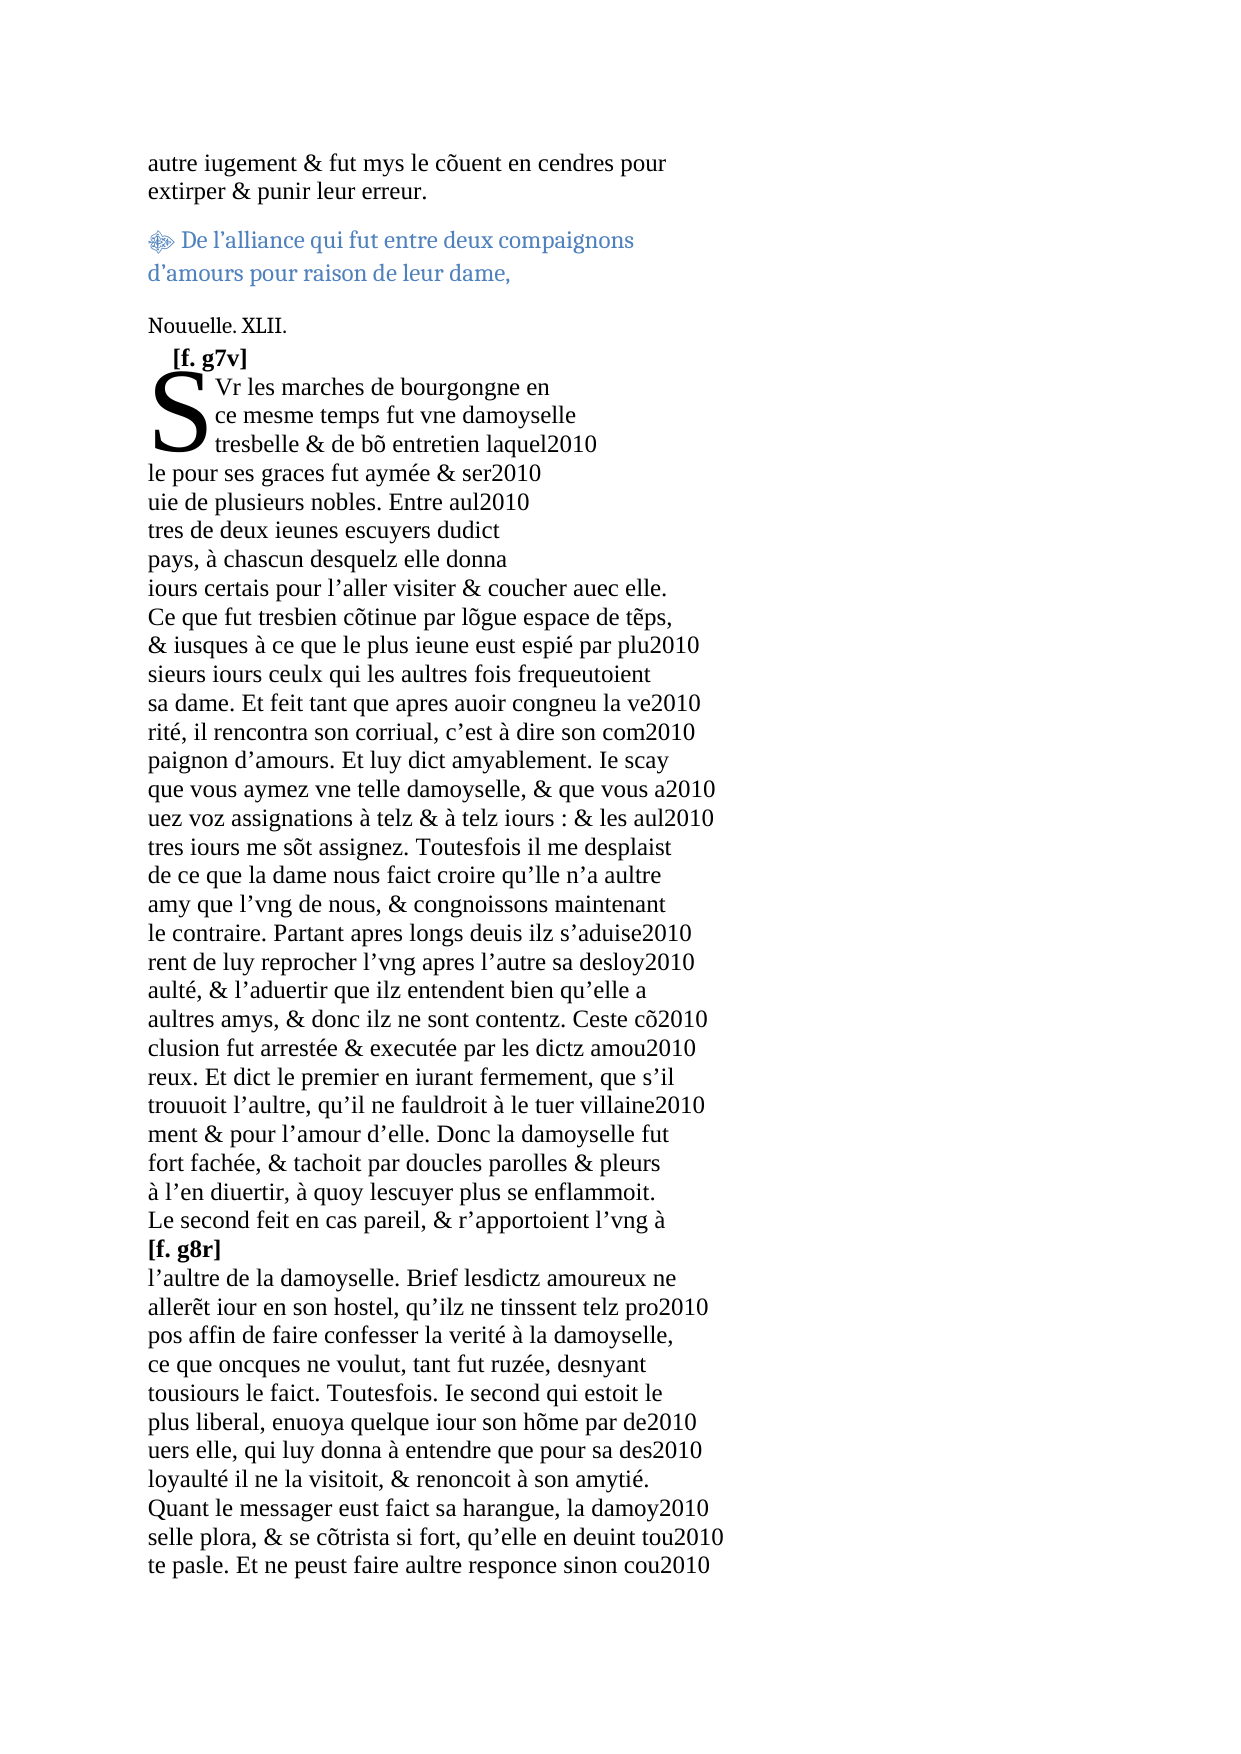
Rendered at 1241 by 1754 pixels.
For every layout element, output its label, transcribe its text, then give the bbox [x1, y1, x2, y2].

subtitle Nouuelle. XLII. [148, 313, 1093, 339]
text [f. g7v] [148, 343, 1093, 372]
text SVr les marches de bourgongne en ce mesme temps fut vne damoyselle tresbelle & de bõ entretien laquel2010 le pour ses graces fut aymée & ser2010 uie de plusieurs nobles. Entre aul2010 tres de deux ieunes escuyers dudict pays, à chascun desquelz elle donna iours certais pour l’aller visiter & coucher auec elle. Ce que fut tresbien cõtinue par lõgue espace de tẽps, & iusques à ce que le plus ieune eust espié par plu2010 sieurs iours ceulx qui les aultres fois frequeutoient sa dame. Et feit tant que apres auoir congneu la ve2010 rité, il rencontra son corriual, c’est à dire son com2010 paignon d’amours. Et luy dict amyablement. Ie scay que vous aymez vne telle damoyselle, & que vous a2010 uez voz assignations à telz & à telz iours : & les aul2010 tres iours me sõt assignez. Toutesfois il me desplaist de ce que la dame nous faict croire qu’lle n’a aultre amy que l’vng de nous, & congnoissons maintenant le contraire. Partant apres longs deuis ilz s’aduise2010 rent de luy reprocher l’vng apres l’autre sa desloy2010 aulté, & l’aduertir que ilz entendent bien qu’elle a aultres amys, & donc ilz ne sont contentz. Ceste cõ2010 clusion fut arrestée & executée par les dictz amou2010 reux. Et dict le premier en iurant fermement, que s’il trouuoit l’aultre, qu’il ne fauldroit à le tuer villaine2010 ment & pour l’amour d’elle. Donc la damoyselle fut fort fachée, & tachoit par doucles parolles & pleurs à l’en diuertir, à quoy lescuyer plus se enflammoit. Le second feit en cas pareil, & r’apportoient l’vng à [f. g8r] l’aultre de la damoyselle. Brief lesdictz amoureux ne allerẽt iour en son hostel, qu’ilz ne tinssent telz pro2010 pos affin de faire confesser la verité à la damoyselle, ce que oncques ne voulut, tant fut ruzée, desnyant tousiours le faict. Toutesfois. Ie second qui estoit le plus liberal, enuoya quelque iour son hõme par de2010 uers elle, qui luy donna à entendre que pour sa des2010 loyaulté il ne la visitoit, & renoncoit à son amytié. Quant le messager eust faict sa harangue, la damoy2010 selle plora, & se cõtrista si fort, qu’elle en deuint tou2010 te pasle. Et ne peust faire aultre responce sinon cou2010 [148, 372, 1093, 1579]
text autre iugement & fut mys le cõuent en cendres pour extirper & punir leur erreur. [148, 148, 1093, 205]
subtitle ❧ De l’alliance qui fut entre deux compaignons d’amours pour raison de leur dame, [148, 226, 1093, 288]
